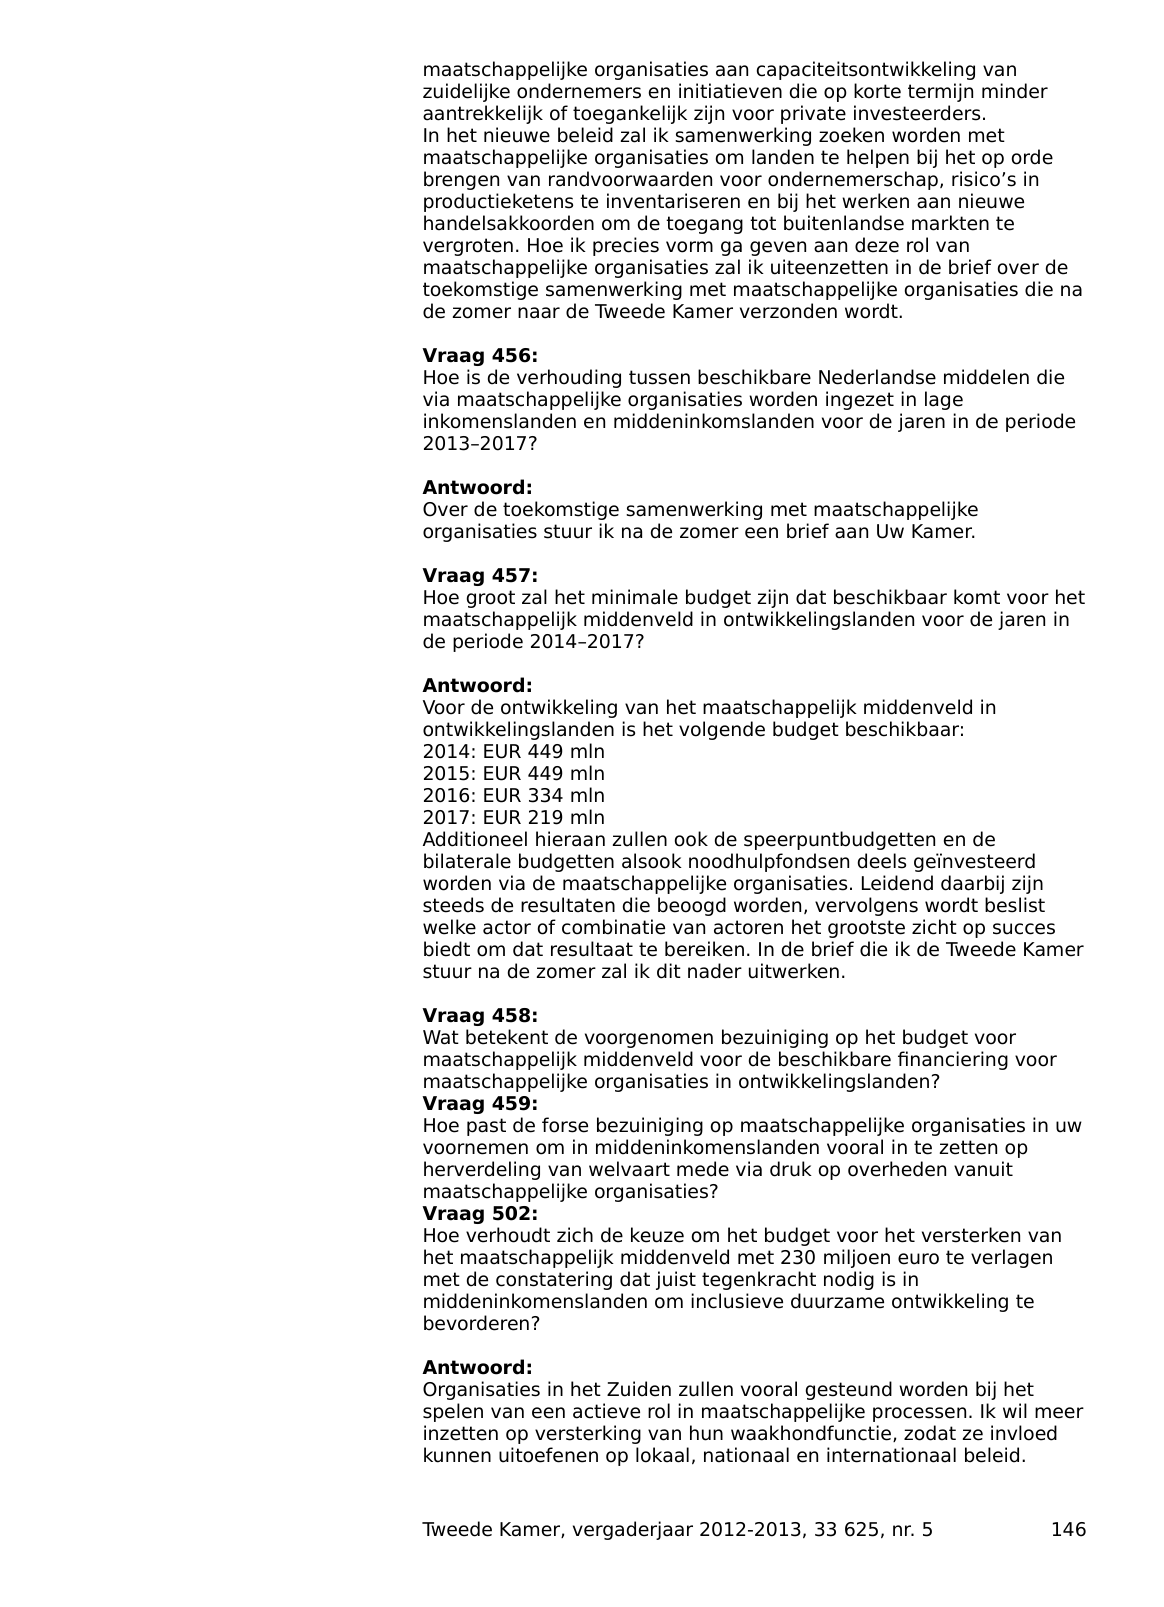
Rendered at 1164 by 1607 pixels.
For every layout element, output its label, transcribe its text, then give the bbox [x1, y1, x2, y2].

text Antwoord: [422, 477, 1087, 499]
text Hoe groot zal het minimale budget zijn dat beschikbaar komt voor het maatschappelijk middenveld in ontwikkelingslanden voor de jaren in de periode 2014–2017? [422, 587, 1087, 653]
text Vraag 502: [422, 1203, 1087, 1225]
text 2017: EUR 219 mln [422, 807, 1087, 829]
text Hoe past de forse bezuiniging op maatschappelijke organisaties in uw voornemen om in middeninkomenslanden vooral in te zetten op herverdeling van welvaart mede via druk op overheden vanuit maatschappelijke organisaties? [422, 1115, 1087, 1203]
text Vraag 457: [422, 565, 1087, 587]
text 2015: EUR 449 mln [422, 763, 1087, 785]
text Vraag 456: [422, 345, 1087, 367]
text Antwoord: [422, 675, 1087, 697]
text Additioneel hieraan zullen ook de speerpuntbudgetten en de bilaterale budgetten alsook noodhulpfondsen deels geïnvesteerd worden via de maatschappelijke organisaties. Leidend daarbij zijn steeds de resultaten die beoogd worden, vervolgens wordt beslist welke actor of combinatie van actoren het grootste zicht op succes biedt om dat resultaat te bereiken. In de brief die ik de Tweede Kamer stuur na de zomer zal ik dit nader uitwerken. [422, 829, 1087, 983]
text Voor de ontwikkeling van het maatschappelijk middenveld in ontwikkelingslanden is het volgende budget beschikbaar: [422, 697, 1087, 741]
text maatschappelijke organisaties aan capaciteitsontwikkeling van zuidelijke ondernemers en initiatieven die op korte termijn minder aantrekkelijk of toegankelijk zijn voor private investeerders. [422, 59, 1087, 125]
text Hoe verhoudt zich de keuze om het budget voor het versterken van het maatschappelijk middenveld met 230 miljoen euro te verlagen met de constatering dat juist tegenkracht nodig is in middeninkomenslanden om inclusieve duurzame ontwikkeling te bevorderen? [422, 1225, 1087, 1335]
text Organisaties in het Zuiden zullen vooral gesteund worden bij het spelen van een actieve rol in maatschappelijke processen. Ik wil meer inzetten op versterking van hun waakhondfunctie, zodat ze invloed kunnen uitoefenen op lokaal, nationaal en internationaal beleid. [422, 1379, 1087, 1467]
text 2016: EUR 334 mln [422, 785, 1087, 807]
text Over de toekomstige samenwerking met maatschappelijke organisaties stuur ik na de zomer een brief aan Uw Kamer. [422, 499, 1087, 543]
text Hoe is de verhouding tussen beschikbare Nederlandse middelen die via maatschappelijke organisaties worden ingezet in lage inkomenslanden en middeninkomslanden voor de jaren in de periode 2013–2017? [422, 367, 1087, 455]
text In het nieuwe beleid zal ik samenwerking zoeken worden met maatschappelijke organisaties om landen te helpen bij het op orde brengen van randvoorwaarden voor ondernemerschap, risico’s in productieketens te inventariseren en bij het werken aan nieuwe handelsakkoorden om de toegang tot buitenlandse markten te vergroten. Hoe ik precies vorm ga geven aan deze rol van maatschappelijke organisaties zal ik uiteenzetten in de brief over de toekomstige samenwerking met maatschappelijke organisaties die na de zomer naar de Tweede Kamer verzonden wordt. [422, 125, 1087, 323]
text Vraag 458: [422, 1005, 1087, 1027]
text Antwoord: [422, 1357, 1087, 1379]
text 2014: EUR 449 mln [422, 741, 1087, 763]
text Vraag 459: [422, 1093, 1087, 1115]
text Wat betekent de voorgenomen bezuiniging op het budget voor maatschappelijk middenveld voor de beschikbare financiering voor maatschappelijke organisaties in ontwikkelingslanden? [422, 1027, 1087, 1093]
